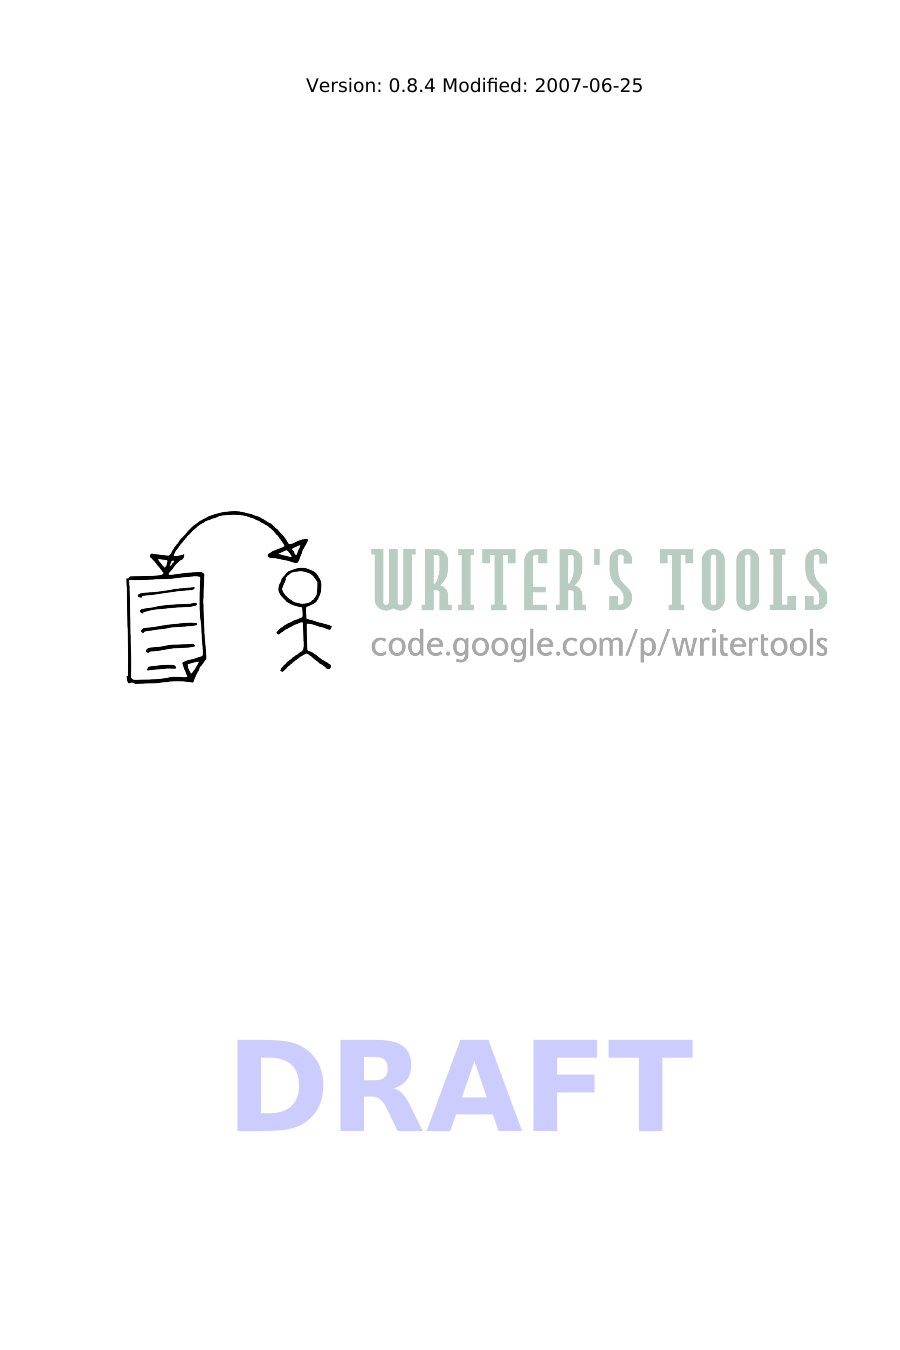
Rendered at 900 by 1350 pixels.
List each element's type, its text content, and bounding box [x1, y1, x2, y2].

text DRAFT [226, 1016, 700, 1161]
title Version: 0.8.4 Modified: 2007-06-25 [124, 75, 825, 97]
picture [126, 511, 828, 684]
